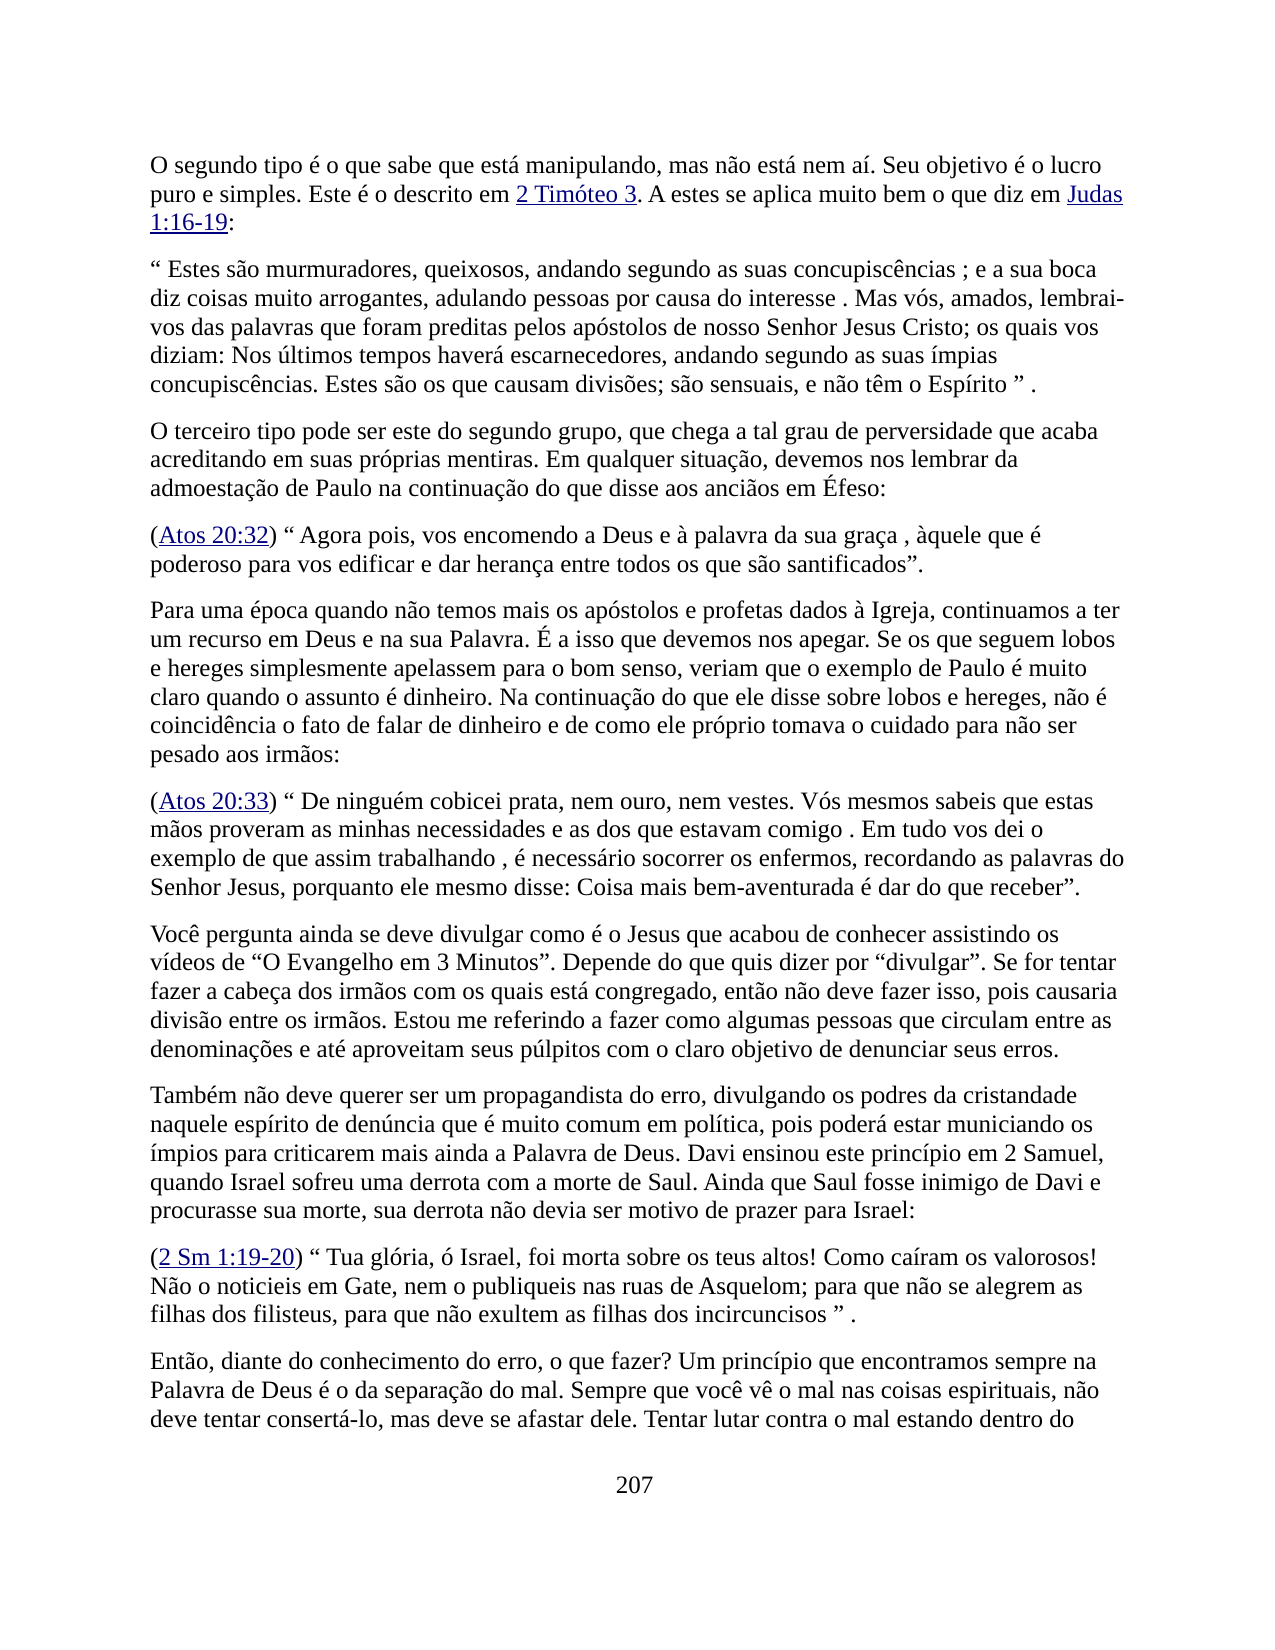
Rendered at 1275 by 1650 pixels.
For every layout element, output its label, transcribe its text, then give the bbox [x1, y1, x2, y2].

text Para uma época quando não temos mais os apóstolos e profetas dados à Igreja, continuamos a ter um recurso em Deus e na sua Palavra. É a isso que devemos nos apegar. Se os que seguem lobos e hereges simplesmente apelassem para o bom senso, veriam que o exemplo de Paulo é muito claro quando o assunto é dinheiro. Na continuação do que ele disse sobre lobos e hereges, não é coincidência o fato de falar de dinheiro e de como ele próprio tomava o cuidado para não ser pesado aos irmãos: [150, 595, 1125, 768]
text Também não deve querer ser um propagandista do erro, divulgando os podres da cristandade naquele espírito de denúncia que é muito comum em política, pois poderá estar municiando os ímpios para criticarem mais ainda a Palavra de Deus. Davi ensinou este princípio em 2 Samuel, quando Israel sofreu uma derrota com a morte de Saul. Ainda que Saul fosse inimigo de Davi e procurasse sua morte, sua derrota não devia ser motivo de prazer para Israel: [150, 1080, 1125, 1224]
text Então, diante do conhecimento do erro, o que fazer? Um princípio que encontramos sempre na Palavra de Deus é o da separação do mal. Sempre que você vê o mal nas coisas espirituais, não deve tentar consertá-lo, mas deve se afastar dele. Tentar lutar contra o mal estando dentro do [150, 1346, 1125, 1432]
text (Atos 20:33) “ De ninguém cobicei prata, nem ouro, nem vestes. Vós mesmos sabeis que estas mãos proveram as minhas necessidades e as dos que estavam comigo . Em tudo vos dei o exemplo de que assim trabalhando , é necessário socorrer os enfermos, recordando as palavras do Senhor Jesus, porquanto ele mesmo disse: Coisa mais bem-aventurada é dar do que receber”. [150, 786, 1125, 901]
text “ Estes são murmuradores, queixosos, andando segundo as suas concupiscências ; e a sua boca diz coisas muito arrogantes, adulando pessoas por causa do interesse . Mas vós, amados, lembrai-vos das palavras que foram preditas pelos apóstolos de nosso Senhor Jesus Cristo; os quais vos diziam: Nos últimos tempos haverá escarnecedores, andando segundo as suas ímpias concupiscências. Estes são os que causam divisões; são sensuais, e não têm o Espírito ” . [150, 254, 1125, 398]
text (Atos 20:32) “ Agora pois, vos encomendo a Deus e à palavra da sua graça , àquele que é poderoso para vos edificar e dar herança entre todos os que são santificados”. [150, 520, 1125, 577]
text O terceiro tipo pode ser este do segundo grupo, que chega a tal grau de perversidade que acaba acreditando em suas próprias mentiras. Em qualquer situação, devemos nos lembrar da admoestação de Paulo na continuação do que disse aos anciãos em Éfeso: [150, 416, 1125, 502]
text (2 Sm 1:19-20) “ Tua glória, ó Israel, foi morta sobre os teus altos! Como caíram os valorosos! Não o noticieis em Gate, nem o publiqueis nas ruas de Asquelom; para que não se alegrem as filhas dos filisteus, para que não exultem as filhas dos incircuncisos ” . [150, 1242, 1125, 1328]
text O segundo tipo é o que sabe que está manipulando, mas não está nem aí. Seu objetivo é o lucro puro e simples. Este é o descrito em 2 Timóteo 3. A estes se aplica muito bem o que diz em Judas 1:16-19: [150, 150, 1125, 236]
text Você pergunta ainda se deve divulgar como é o Jesus que acabou de conhecer assistindo os vídeos de “O Evangelho em 3 Minutos”. Depende do que quis dizer por “divulgar”. Se for tentar fazer a cabeça dos irmãos com os quais está congregado, então não deve fazer isso, pois causaria divisão entre os irmãos. Estou me referindo a fazer como algumas pessoas que circulam entre as denominações e até aproveitam seus púlpitos com o claro objetivo de denunciar seus erros. [150, 919, 1125, 1062]
